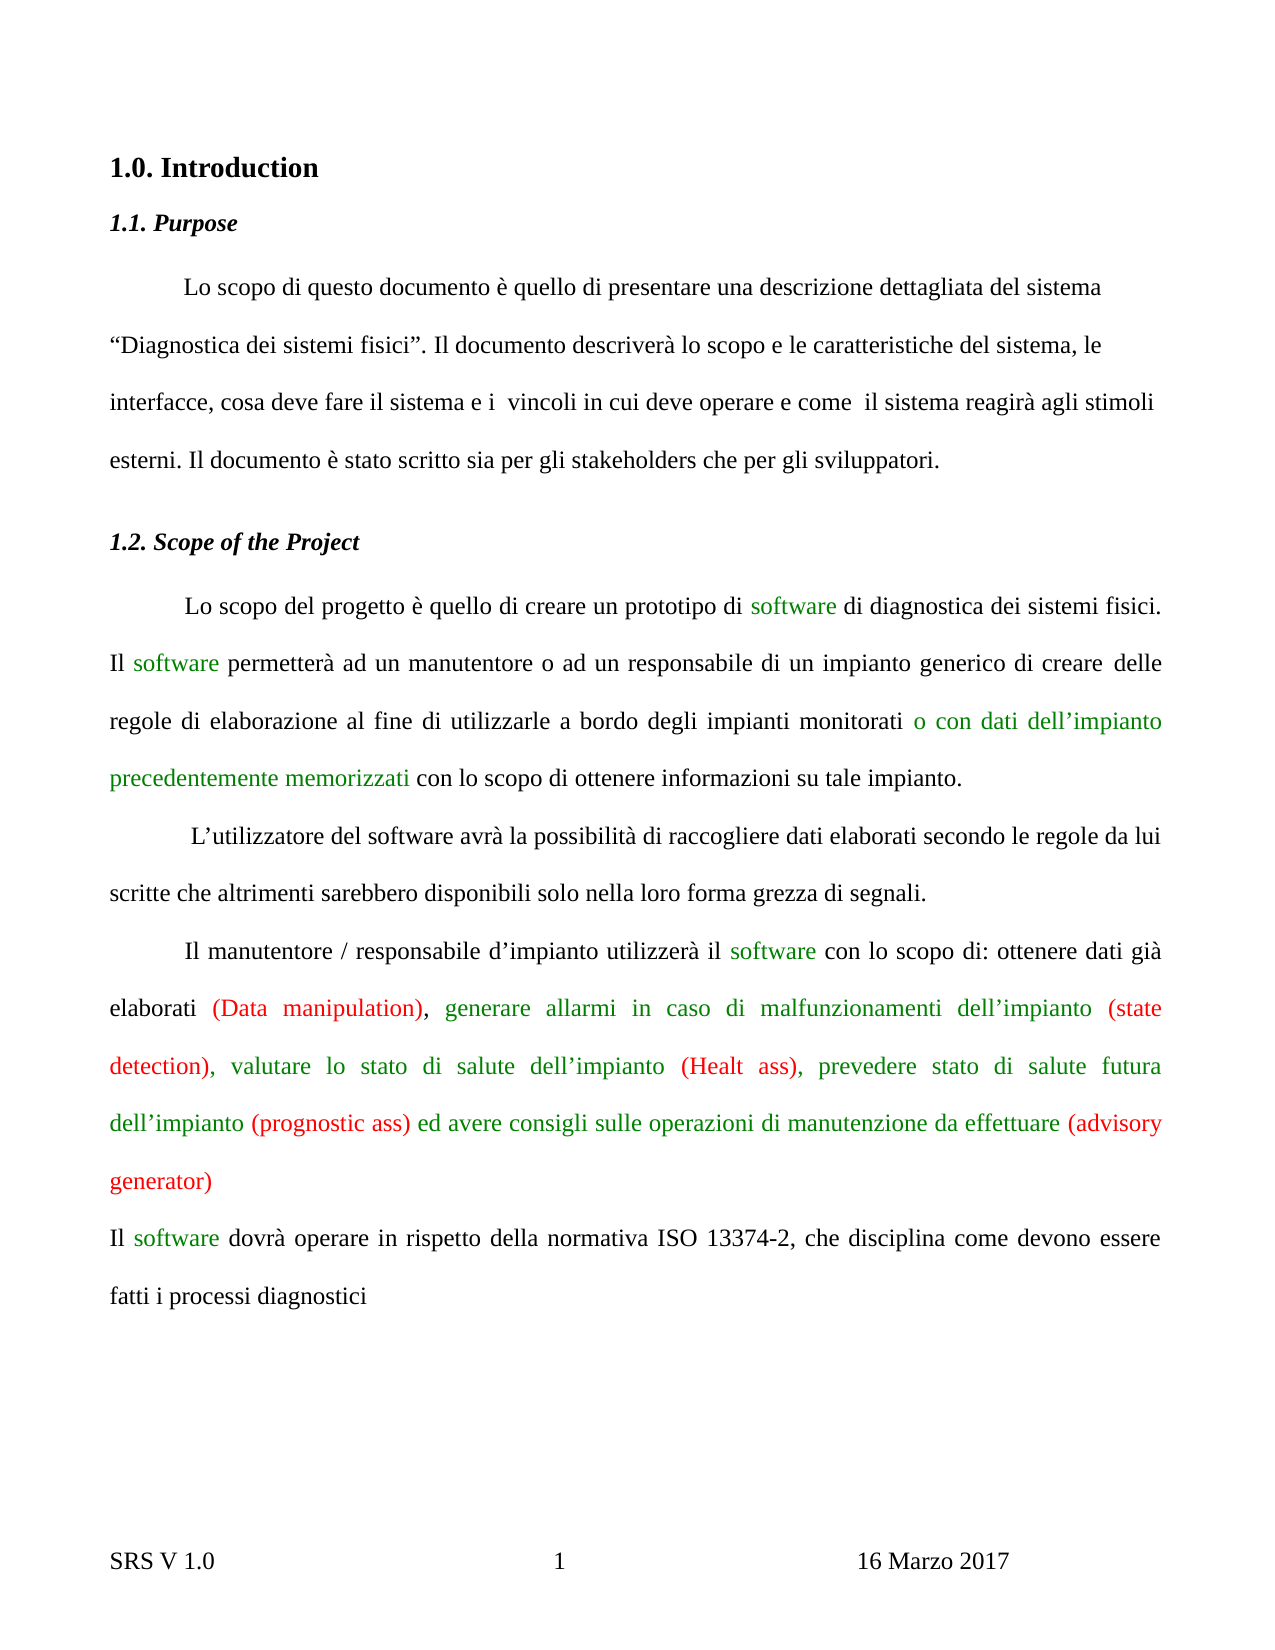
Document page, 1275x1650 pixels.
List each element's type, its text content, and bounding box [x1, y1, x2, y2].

subtitle 1.1. Purpose [109, 208, 1162, 237]
text Lo scopo del progetto è quello di creare un prototipo di software di diagnostica dei sistemi fisici. Il software permetterà ad un manutentore o ad un responsabile di un impianto generico di creare delle regole di elaborazione al fine di utilizzarle a bordo degli impianti monitorati o con dati dell’impianto precedentemente memorizzati con lo scopo di ottenere informazioni su tale impianto. [109, 591, 1162, 792]
text L’utilizzatore del software avrà la possibilità di raccogliere dati elaborati secondo le regole da lui scritte che altrimenti sarebbero disponibili solo nella loro forma grezza di segnali. [109, 821, 1162, 907]
text Il manutentore / responsabile d’impianto utilizzerà il software con lo scopo di: ottenere dati già elaborati (Data manipulation), generare allarmi in caso di malfunzionamenti dell’impianto (state detection), valutare lo stato di salute dell’impianto (Healt ass), prevedere stato di salute futura dell’impianto (prognostic ass) ed avere consigli sulle operazioni di manutenzione da effettuare (advisory generator) [109, 936, 1162, 1195]
text Lo scopo di questo documento è quello di presentare una descrizione dettagliata del sistema “Diagnostica dei sistemi fisici”. Il documento descriverà lo scopo e le caratteristiche del sistema, le interfacce, cosa deve fare il sistema e i vincoli in cui deve operare e come il sistema reagirà agli stimoli esterni. Il documento è stato scritto sia per gli stakeholders che per gli sviluppatori. [109, 272, 1162, 473]
subtitle 1.2. Scope of the Project [109, 527, 1162, 556]
subtitle 1.0. Introduction [109, 150, 1162, 183]
text Il software dovrà operare in rispetto della normativa ISO 13374-2, che disciplina come devono essere fatti i processi diagnostici [109, 1223, 1162, 1310]
